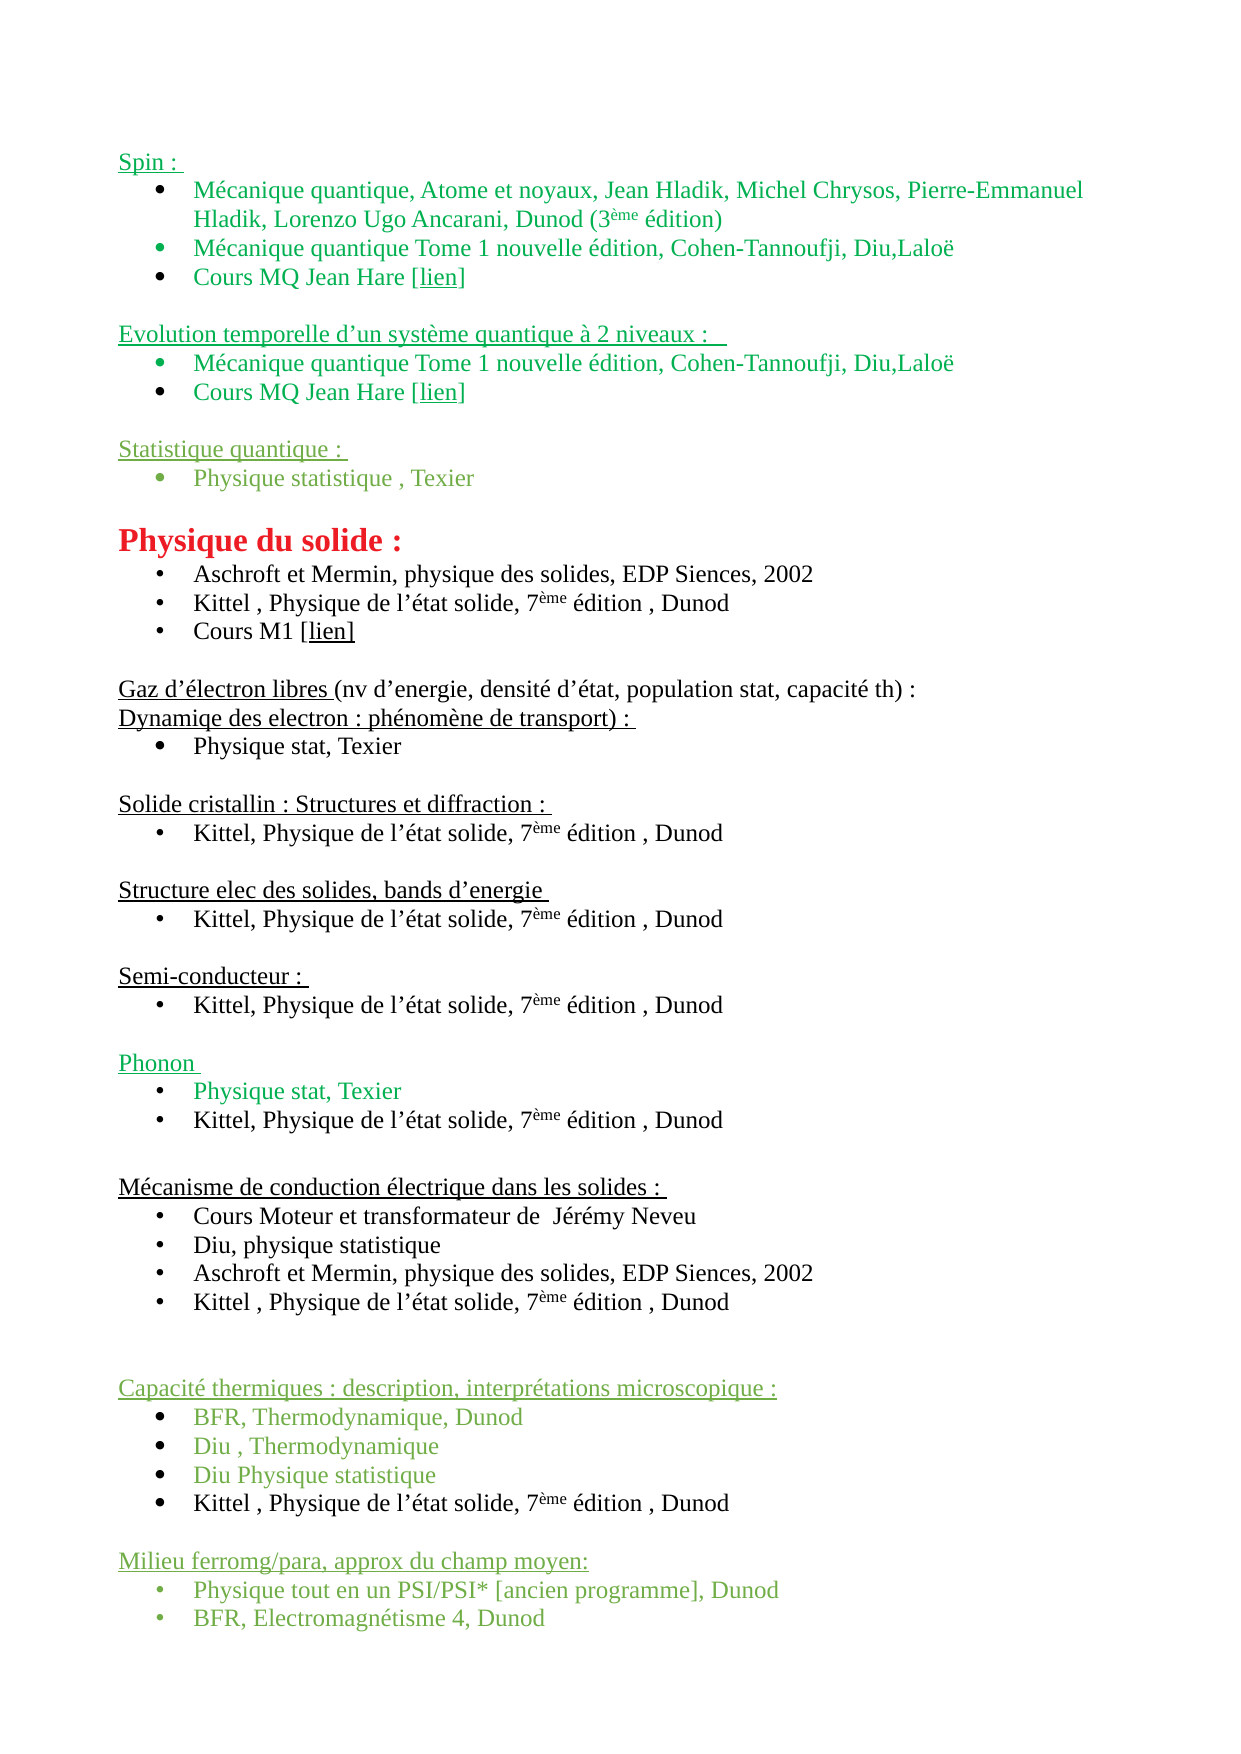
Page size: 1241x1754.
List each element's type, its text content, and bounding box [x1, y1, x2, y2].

list Cours MQ Jean Hare [lien] [156, 262, 1122, 291]
text Capacité thermiques : description, interprétations microscopique : [118, 1373, 1122, 1402]
list Cours MQ Jean Hare [lien] [156, 377, 1122, 406]
list Kittel, Physique de l’état solide, 7ème édition , Dunod [156, 1105, 1122, 1134]
list Mécanique quantique Tome 1 nouvelle édition, Cohen-Tannoufji, Diu,Laloë [156, 233, 1122, 262]
list Kittel, Physique de l’état solide, 7ème édition , Dunod [156, 990, 1122, 1019]
list BFR, Electromagnétisme 4, Dunod [156, 1603, 1122, 1632]
text Milieu ferromg/para, approx du champ moyen: [118, 1546, 1122, 1575]
list Mécanique quantique, Atome et noyaux, Jean Hladik, Michel Chrysos, Pierre-Emmanuel Hladik, Lorenzo Ugo Ancarani, Dunod (3ème édition) [156, 176, 1122, 233]
list Kittel , Physique de l’état solide, 7ème édition , Dunod [156, 588, 1122, 616]
text Structure elec des solides, bands d’energie [118, 875, 1122, 904]
text Phonon [118, 1048, 1122, 1076]
list Kittel , Physique de l’état solide, 7ème édition , Dunod [156, 1287, 1122, 1316]
list Physique statistique , Texier [156, 463, 1122, 492]
list Physique stat, Texier [156, 1076, 1122, 1105]
list Physique tout en un PSI/PSI* [ancien programme], Dunod [156, 1575, 1122, 1603]
text Semi-conducteur : [118, 961, 1122, 990]
text Solide cristallin : Structures et diffraction : [118, 789, 1122, 818]
list Cours Moteur et transformateur de Jérémy Neveu [156, 1201, 1122, 1230]
text Evolution temporelle d’un système quantique à 2 niveaux : [118, 319, 1122, 348]
list Diu, physique statistique [156, 1230, 1122, 1258]
text Physique du solide : [118, 521, 1122, 559]
text Dynamiqe des electron : phénomène de transport) : [118, 703, 1122, 731]
text Spin : [118, 147, 1122, 176]
list Kittel, Physique de l’état solide, 7ème édition , Dunod [156, 818, 1122, 846]
list Cours M1 [lien] [156, 616, 1122, 645]
list Kittel, Physique de l’état solide, 7ème édition , Dunod [156, 904, 1122, 933]
text Statistique quantique : [118, 434, 1122, 463]
list Diu Physique statistique [156, 1460, 1122, 1488]
list Aschroft et Mermin, physique des solides, EDP Siences, 2002 [156, 559, 1122, 588]
text Gaz d’électron libres (nv d’energie, densité d’état, population stat, capacité th) : [118, 674, 1122, 703]
list Kittel , Physique de l’état solide, 7ème édition , Dunod [156, 1488, 1122, 1517]
text Mécanisme de conduction électrique dans les solides : [118, 1172, 1122, 1201]
list Mécanique quantique Tome 1 nouvelle édition, Cohen-Tannoufji, Diu,Laloë [156, 348, 1122, 377]
list BFR, Thermodynamique, Dunod [156, 1402, 1122, 1431]
list Physique stat, Texier [156, 731, 1122, 760]
list Aschroft et Mermin, physique des solides, EDP Siences, 2002 [156, 1258, 1122, 1287]
list Diu , Thermodynamique [156, 1431, 1122, 1460]
